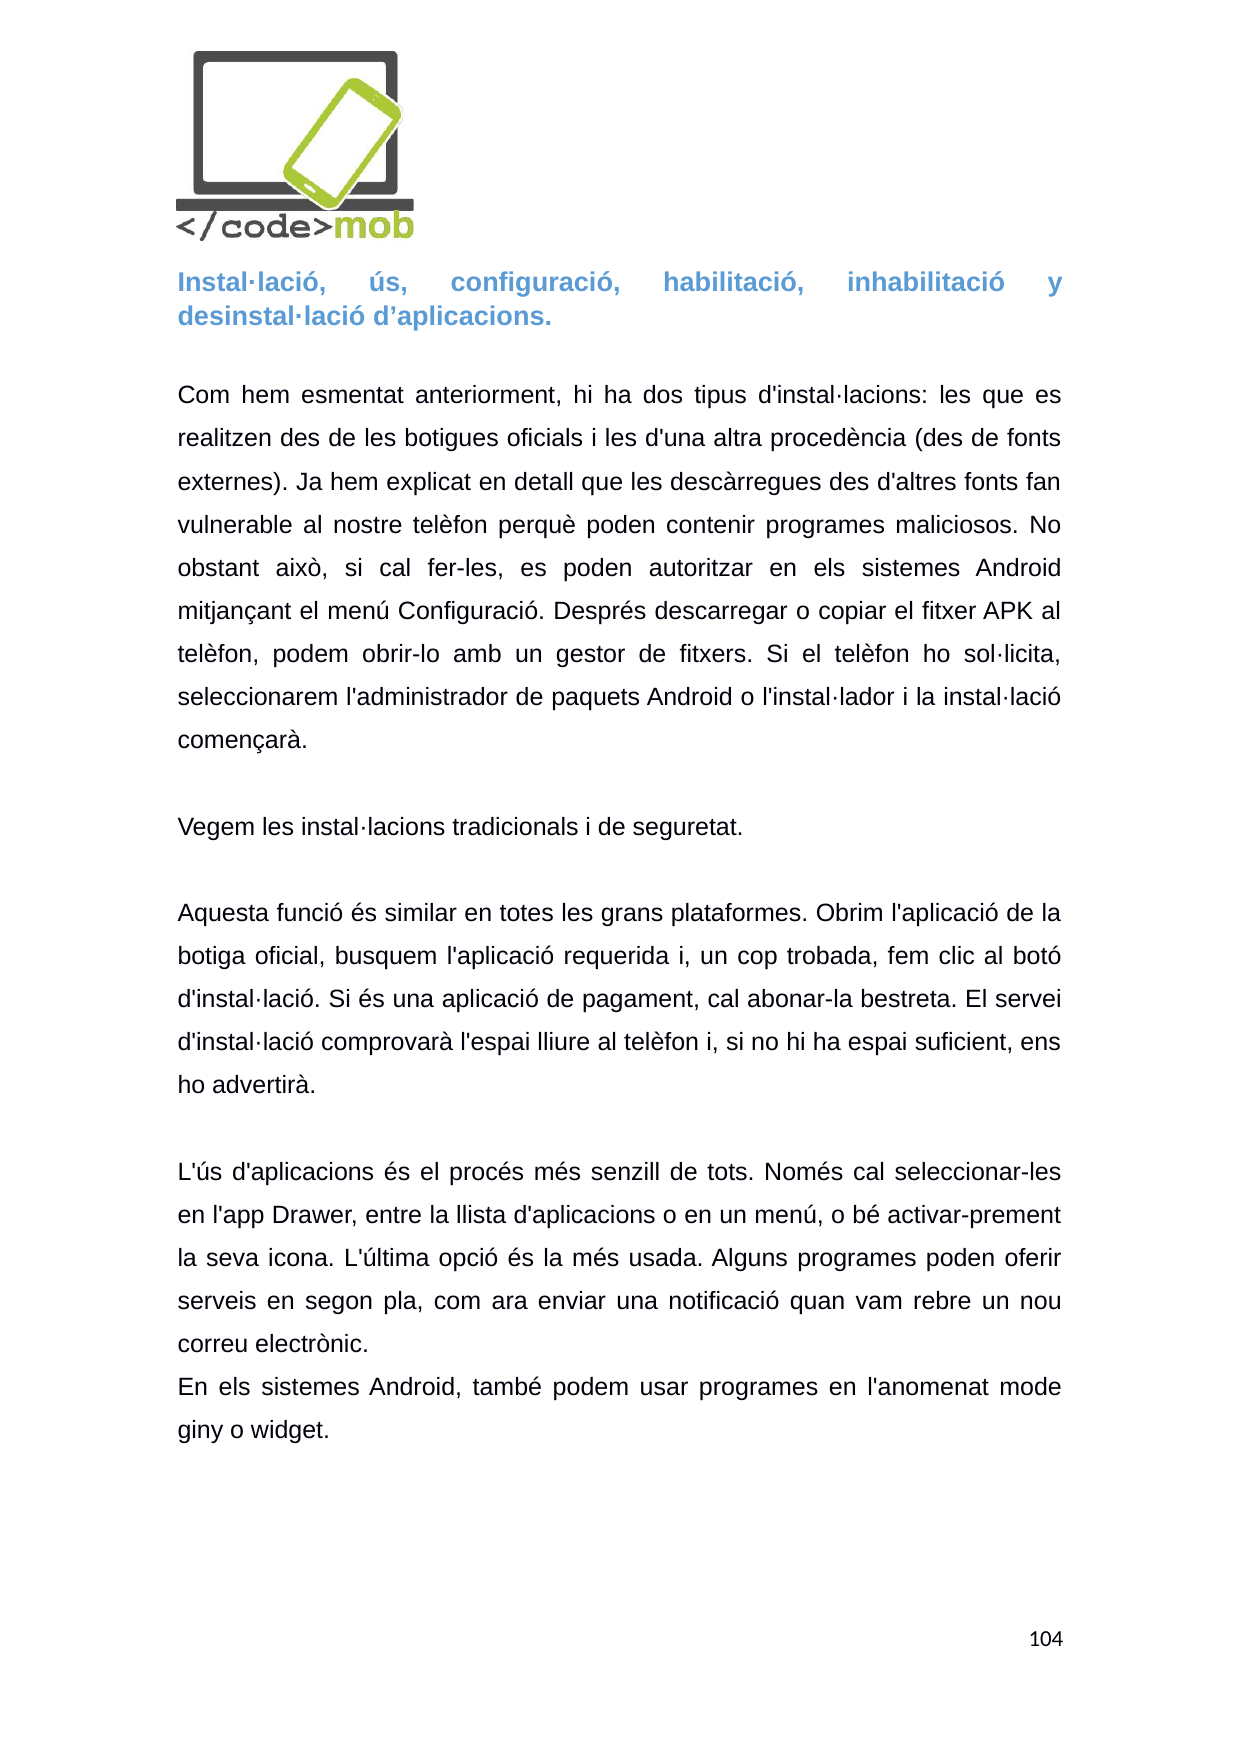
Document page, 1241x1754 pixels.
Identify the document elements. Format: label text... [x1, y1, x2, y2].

subtitle Instal·lació, ús, configuració, habilitació, inhabilitació y desinstal·lació d’aplicacions. [177, 266, 1063, 331]
text Vegem les instal·lacions tradicionals i de seguretat. [177, 811, 1063, 840]
text Com hem esmentat anteriorment, hi ha dos tipus d'instal·lacions: les que es realitzen des de les botigues oficials i les d'una altra procedència (des de fonts externes). Ja hem explicat en detall que les descàrregues des d'altres fonts fan vulnerable al nostre telèfon perquè poden contenir programes maliciosos. No obstant això, si cal fer-les, es poden autoritzar en els sistemes Android mitjançant el menú Configuració. Després descarregar o copiar el fitxer APK al telèfon, podem obrir-lo amb un gestor de fitxers. Si el telèfon ho sol·licita, seleccionarem l'administrador de paquets Android o l'instal·lador i la instal·lació començarà. [177, 380, 1063, 754]
picture [176, 51, 414, 241]
text L'ús d'aplicacions és el procés més senzill de tots. Només cal seleccionar-les en l'app Drawer, entre la llista d'aplicacions o en un menú, o bé activar-prement la seva icona. L'última opció és la més usada. Alguns programes poden oferir serveis en segon pla, com ara enviar una notificació quan vam rebre un nou correu electrònic. [177, 1156, 1063, 1358]
text En els sistemes Android, també podem usar programes en l'anomenat mode giny o widget. [177, 1372, 1063, 1444]
text Aquesta funció és similar en totes les grans plataformes. Obrim l'aplicació de la botiga oficial, busquem l'aplicació requerida i, un cop trobada, fem clic al botó d'instal·lació. Si és una aplicació de pagament, cal abonar-la bestreta. El servei d'instal·lació comprovarà l'espai lliure al telèfon i, si no hi ha espai suficient, ens ho advertirà. [177, 898, 1063, 1099]
